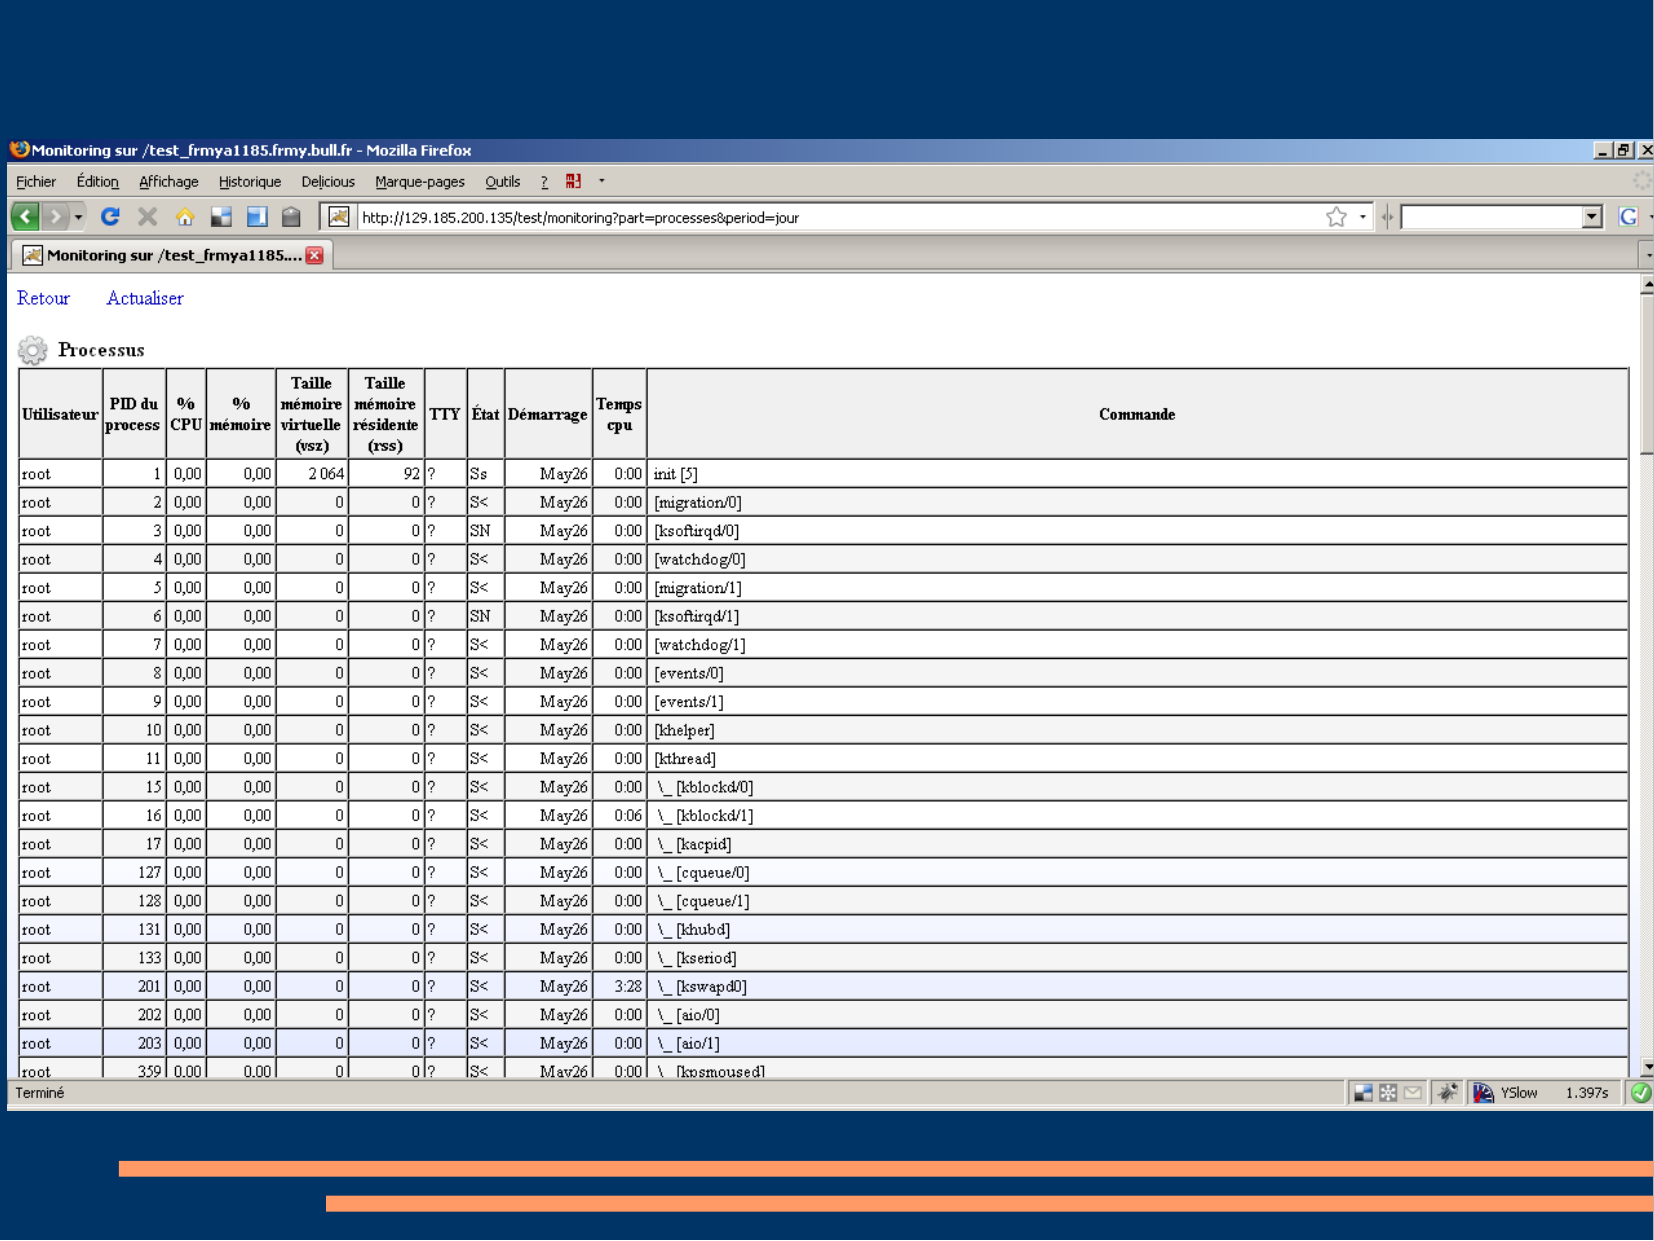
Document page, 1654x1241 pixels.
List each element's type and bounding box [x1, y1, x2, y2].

picture [7, 139, 1654, 1111]
